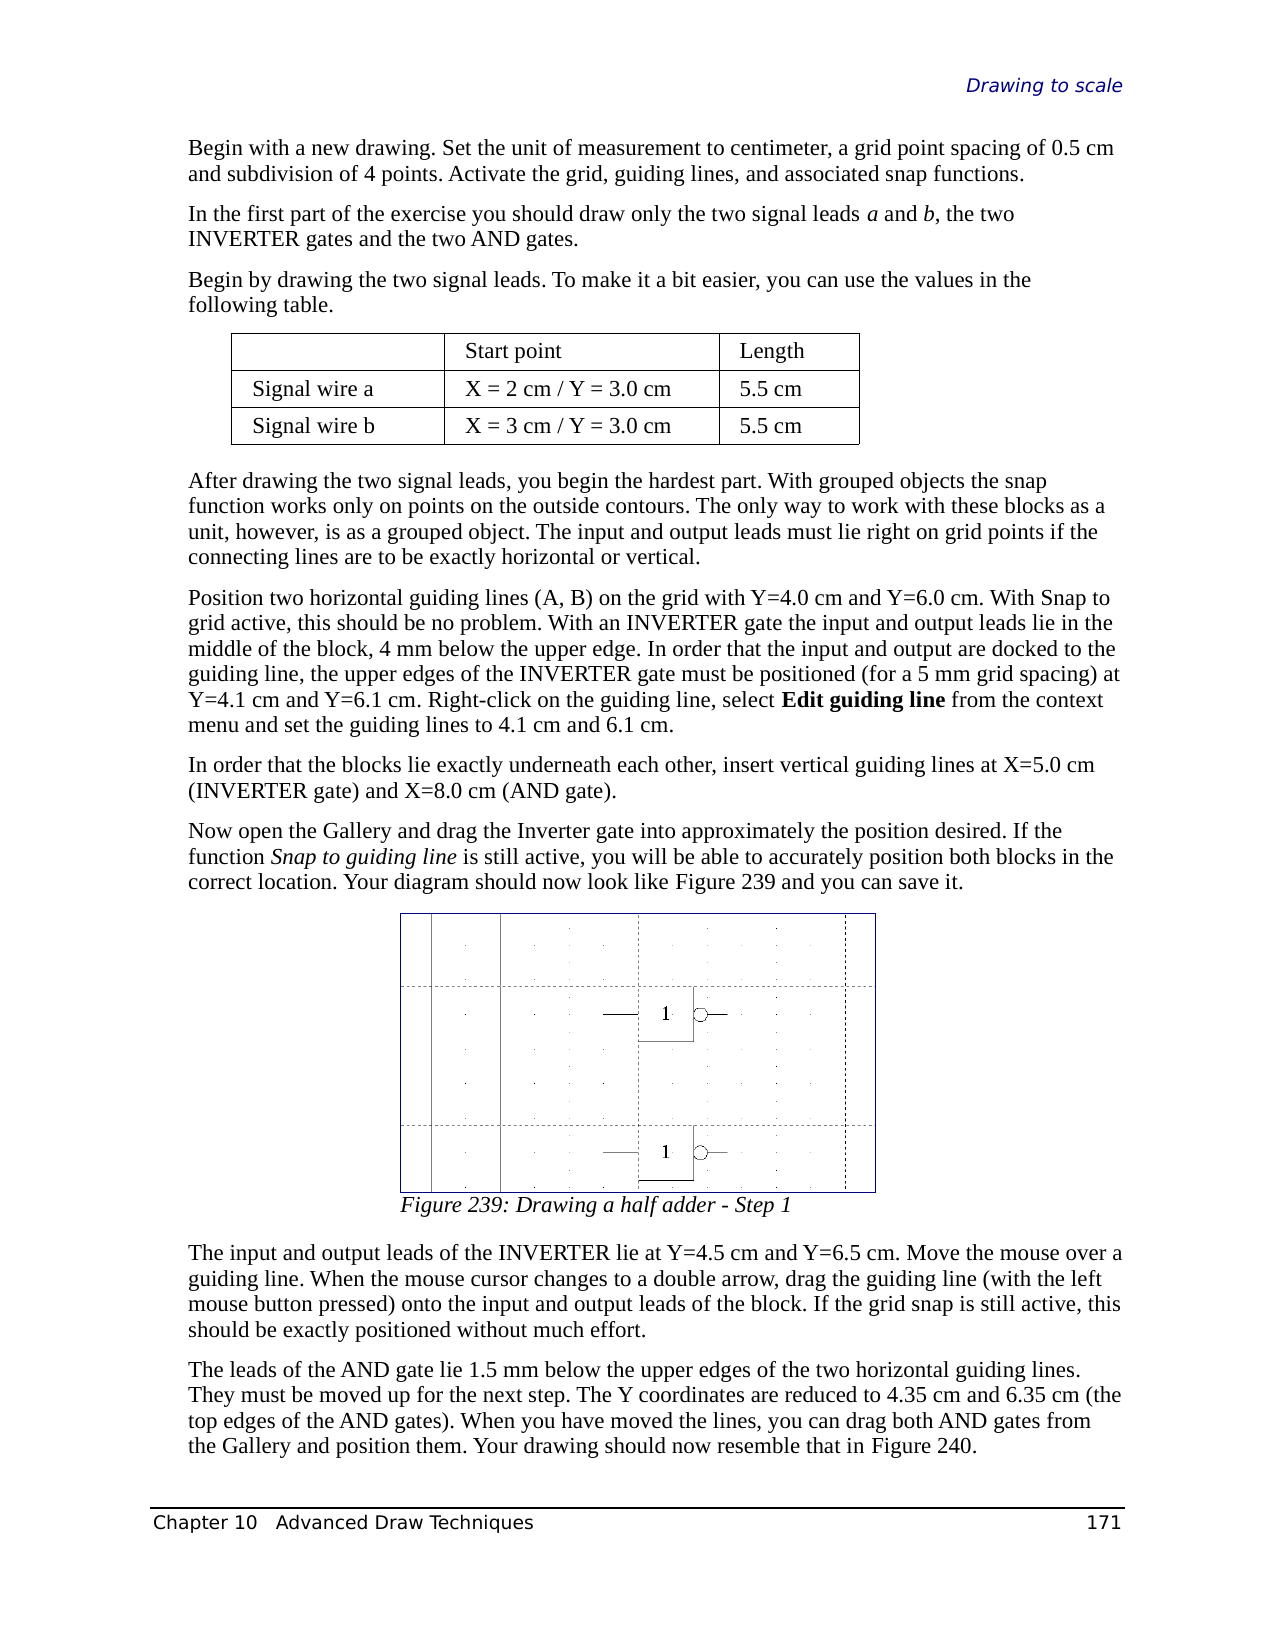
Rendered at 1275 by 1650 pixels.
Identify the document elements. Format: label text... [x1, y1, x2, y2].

table_cell 5.5 cm [720, 408, 859, 444]
text Position two horizontal guiding lines (A, B) on the grid with Y=4.0 cm and Y=6.0 cm. With Snap to grid active, this should be no problem. With an INVERTER gate the input and output leads lie in the middle of the block, 4 mm below the upper edge. In order that the input and output are docked to the guiding line, the upper edges of the INVERTER gate must be positioned (for a 5 mm grid spacing) at Y=4.1 cm and Y=6.1 cm. Right-click on the guiding line, select Edit guiding line from the context menu and set the guiding lines to 4.1 cm and 6.1 cm. [188, 584, 1125, 737]
text In the first part of the exercise you should draw only the two signal leads a and b, the two INVERTER gates and the two AND gates. [188, 201, 1125, 252]
text Now open the Gallery and drag the Inverter gate into approximately the position desired. If the function Snap to guiding line is still active, you will be able to accurately position both blocks in the correct location. Your diagram should now look like Figure 239 and you can save it. [188, 818, 1125, 895]
text The leads of the AND gate lie 1.5 mm below the upper edges of the two horizontal guiding lines. They must be moved up for the next step. The Y coordinates are reduced to 4.35 cm and 6.35 cm (the top edges of the AND gates). When you have moved the lines, you can drag both AND gates from the Gallery and position them. Your drawing should now resemble that in Figure 240. [188, 1357, 1125, 1459]
table_header [232, 334, 444, 370]
table_cell Signal wire a [232, 371, 444, 407]
table_header Start point [445, 334, 719, 370]
text After drawing the two signal leads, you begin the hardest part. With grouped objects the snap function works only on points on the outside contours. The only way to work with these blocks as a unit, however, is as a grouped object. The input and output leads must lie right on grid points if the connecting lines are to be exactly horizontal or vertical. [188, 467, 1125, 569]
table_cell X = 2 cm / Y = 3.0 cm [445, 371, 719, 407]
table_cell Signal wire b [232, 408, 444, 444]
text The input and output leads of the INVERTER lie at Y=4.5 cm and Y=6.5 cm. Move the mouse over a guiding line. When the mouse cursor changes to a double arrow, drag the guiding line (with the left mouse button pressed) onto the input and output leads of the block. If the grid snap is still active, this should be exactly positioned without much effort. [188, 1240, 1125, 1342]
text Begin by drawing the two signal leads. To make it a bit easier, you can use the values in the following table. [188, 267, 1125, 318]
table_header Length [720, 334, 859, 370]
text Begin with a new drawing. Set the unit of measurement to centimeter, a grid point spacing of 0.5 cm and subdivision of 4 points. Activate the grid, guiding lines, and associated snap functions. [188, 135, 1125, 186]
table_cell X = 3 cm / Y = 3.0 cm [445, 408, 719, 444]
text Figure 239: Drawing a half adder - Step 1 [400, 1193, 875, 1218]
table_cell 5.5 cm [720, 371, 859, 407]
picture [401, 914, 875, 1192]
text In order that the blocks lie exactly underneath each other, insert vertical guiding lines at X=5.0 cm (INVERTER gate) and X=8.0 cm (AND gate). [188, 752, 1125, 803]
